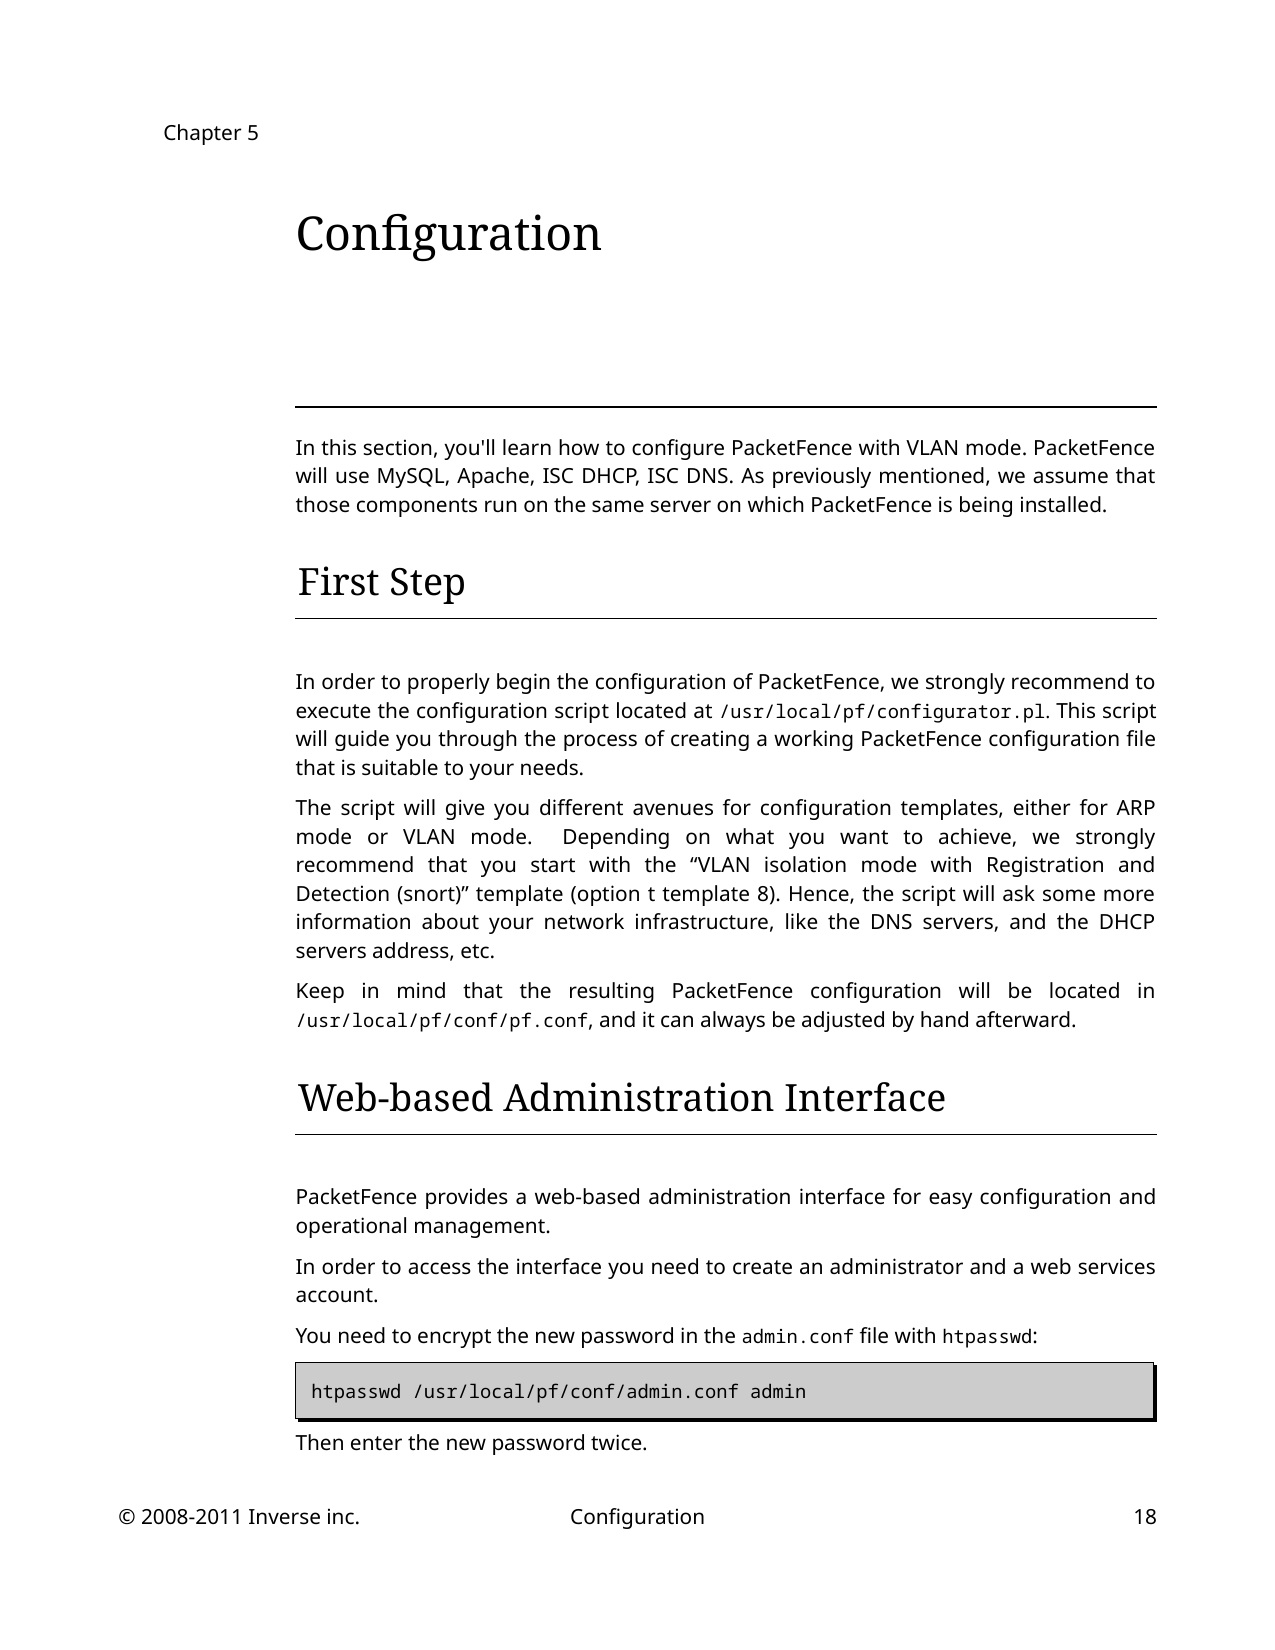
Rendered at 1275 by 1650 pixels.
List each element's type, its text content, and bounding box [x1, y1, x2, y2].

text Then enter the new password twice. [295, 1428, 1157, 1457]
subtitle Web-based Administration Interface [295, 1071, 1157, 1134]
text The script will give you different avenues for configuration templates, either for ARP mode or VLAN mode. Depending on what you want to achieve, we strongly recommend that you start with the “VLAN isolation mode with Registration and Detection (snort)” template (option t template 8). Hence, the script will ask some more information about your network infrastructure, like the DNS servers, and the DHCP servers address, etc. [295, 793, 1157, 964]
text In this section, you'll learn how to configure PacketFence with VLAN mode. PacketFence will use MySQL, Apache, ISC DHCP, ISC DNS. As previously mentioned, we assume that those components run on the same server on which PacketFence is being installed. [295, 433, 1157, 518]
text In order to access the interface you need to create an administrator and a web services account. [295, 1252, 1157, 1309]
text In order to properly begin the configuration of PacketFence, we strongly recommend to execute the configuration script located at /usr/local/pf/configurator.pl. This script will guide you through the process of creating a working PacketFence configuration file that is suitable to your needs. [295, 667, 1157, 781]
text You need to encrypt the new password in the admin.conf file with htpasswd: [295, 1321, 1157, 1350]
subtitle Configuration [295, 201, 1157, 406]
subtitle First Step [295, 556, 1157, 618]
text htpasswd /usr/local/pf/conf/admin.conf admin [296, 1363, 1153, 1418]
text Keep in mind that the resulting PacketFence configuration will be located in /usr/local/pf/conf/pf.conf, and it can always be adjusted by hand afterward. [295, 977, 1157, 1033]
text PacketFence provides a web-based administration interface for easy configuration and operational management. [295, 1182, 1157, 1239]
